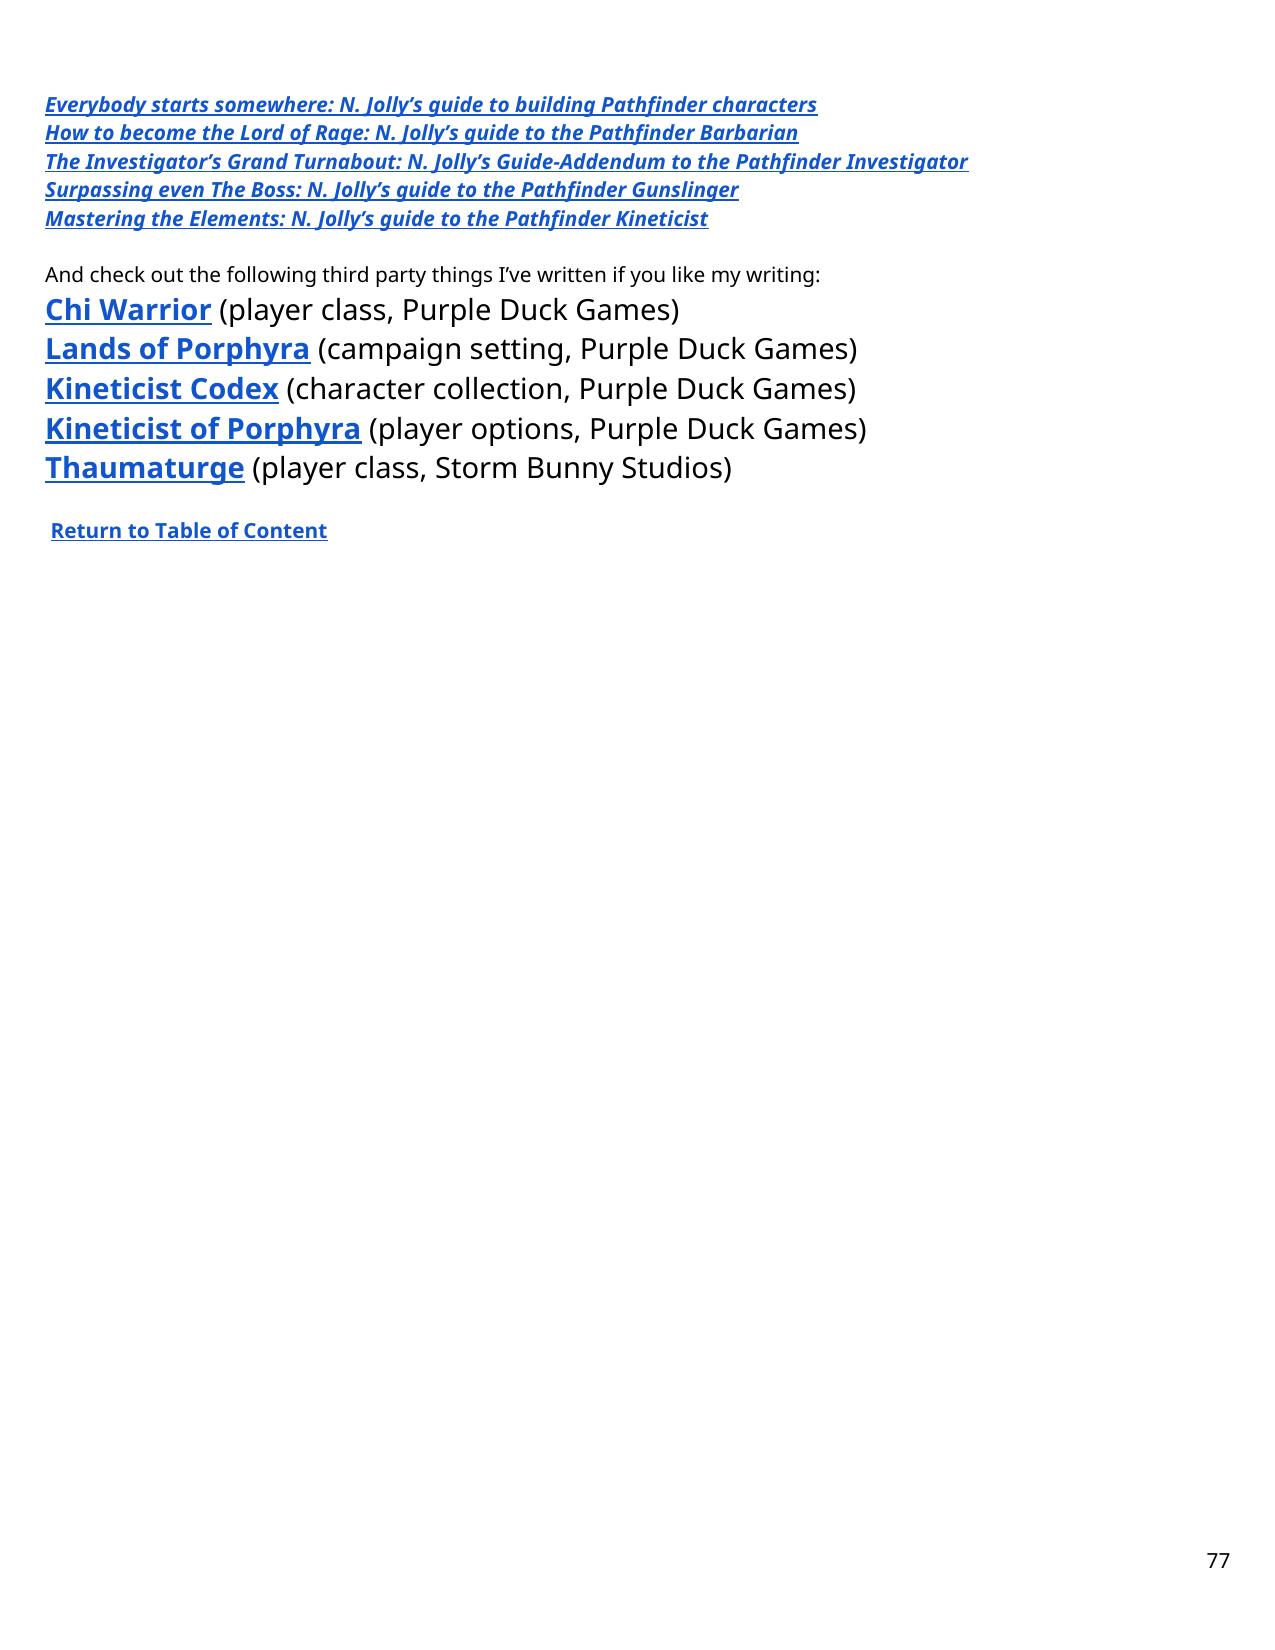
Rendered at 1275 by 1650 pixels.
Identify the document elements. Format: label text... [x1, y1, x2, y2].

text Chi Warrior (player class, Purple Duck Games) [45, 289, 1230, 329]
text Everybody starts somewhere: N. Jolly’s guide to building Pathfinder characters [45, 90, 1230, 118]
text How to become the Lord of Rage: N. Jolly’s guide to the Pathfinder Barbarian [45, 118, 1230, 147]
text Return to Table of Content [45, 516, 1230, 544]
text And check out the following third party things I’ve written if you like my writing: [45, 261, 1230, 289]
text Thaumaturge (player class, Storm Bunny Studios) [45, 448, 1230, 487]
text The Investigator’s Grand Turnabout: N. Jolly’s Guide-Addendum to the Pathfinder Investigator [45, 147, 1230, 175]
text Lands of Porphyra (campaign setting, Purple Duck Games) [45, 329, 1230, 368]
text Mastering the Elements: N. Jolly’s guide to the Pathfinder Kineticist [45, 204, 1230, 232]
text Kineticist of Porphyra (player options, Purple Duck Games) [45, 408, 1230, 448]
text Surpassing even The Boss: N. Jolly’s guide to the Pathfinder Gunslinger [45, 175, 1230, 204]
text Kineticist Codex (character collection, Purple Duck Games) [45, 368, 1230, 408]
